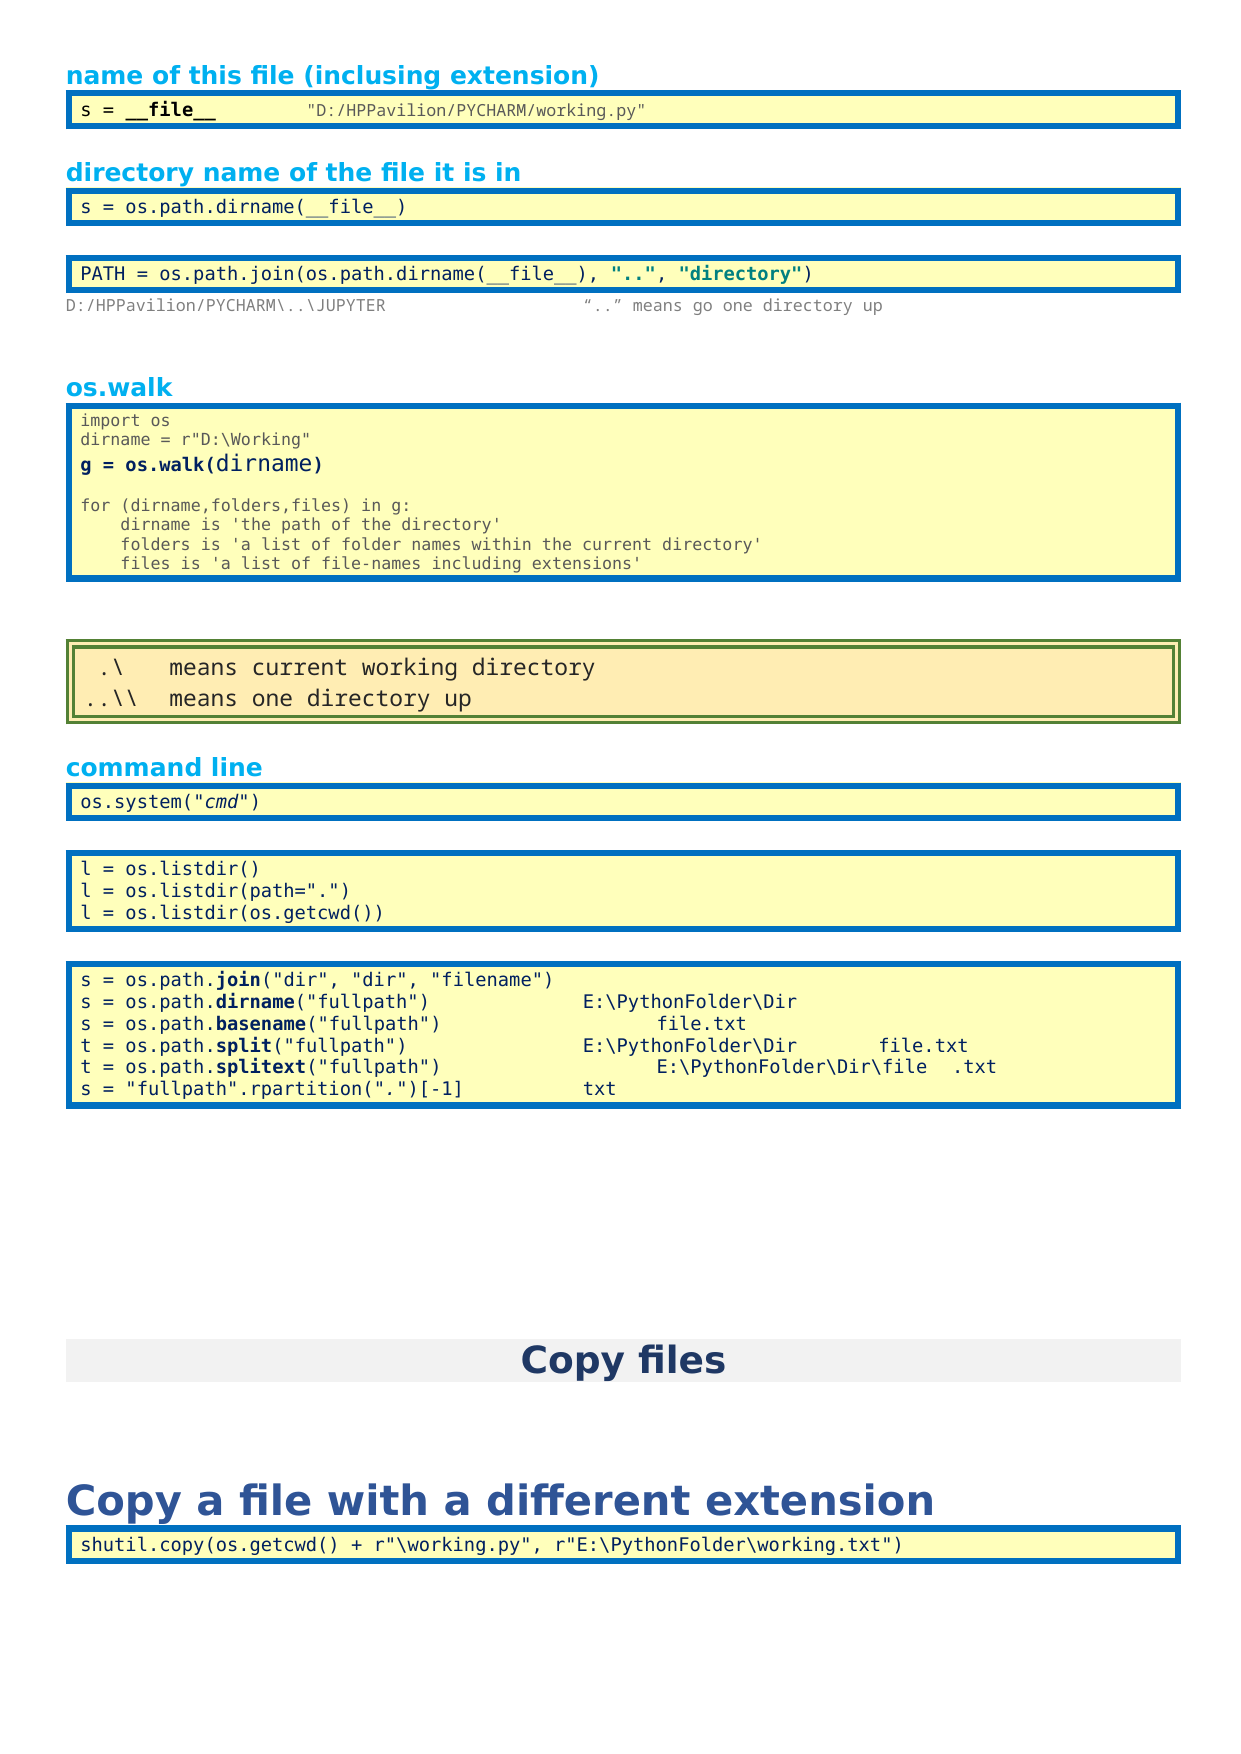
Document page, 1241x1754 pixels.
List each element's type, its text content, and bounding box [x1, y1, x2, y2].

text t = os.path.split("fullpath") E:\PythonFolder\Dir file.txt [72, 1026, 1175, 1048]
text for (dirname,folders,files) in g: [72, 487, 1175, 507]
subtitle Copy files [66, 1339, 1181, 1382]
text s = __file__ "D:/HPPavilion/PYCHARM/working.py" [72, 96, 1175, 123]
text folders is 'a list of folder names within the current directory' [72, 526, 1175, 546]
title directory name of the file it is in [66, 158, 1181, 187]
text import os [72, 409, 1175, 422]
text s = os.path.basename("fullpath") file.txt [72, 1004, 1175, 1026]
text s = os.path.dirname("fullpath") E:\PythonFolder\Dir [72, 983, 1175, 1004]
text l = os.listdir(path=".") [72, 872, 1175, 893]
text dirname = r"D:\Working" [72, 422, 1175, 441]
text s = os.path.join("dir", "dir", "filename") [72, 967, 1175, 983]
text shutil.copy(os.getcwd() + r"\working.py", r"E:\PythonFolder\working.txt") [72, 1532, 1175, 1558]
text os.system("cmd") [72, 789, 1175, 815]
text Copy a file with a different extension [66, 1477, 1181, 1525]
title name of this file (inclusing extension) [66, 61, 1181, 90]
text dirname is 'the path of the directory' [72, 507, 1175, 526]
title command line [66, 753, 1181, 782]
text .\ means current working directory [69, 642, 1178, 670]
text D:/HPPavilion/PYCHARM\..\JUPYTER “..” means go one directory up [66, 293, 1181, 316]
text files is 'a list of file-names including extensions' [72, 546, 1175, 575]
text l = os.listdir(os.getcwd()) [72, 893, 1175, 926]
text s = os.path.dirname(__file__) [72, 194, 1175, 220]
text s = "fullpath".rpartition(".")[-1] txt [72, 1070, 1175, 1102]
text t = os.path.splitext("fullpath") E:\PythonFolder\Dir\file .txt [72, 1048, 1175, 1070]
text g = os.walk(dirname) [72, 441, 1175, 468]
title os.walk [66, 373, 1181, 403]
text ..\\ means one directory up [69, 670, 1178, 721]
text PATH = os.path.join(os.path.dirname(__file__), "..", "directory") [72, 261, 1175, 287]
text l = os.listdir() [72, 856, 1175, 872]
